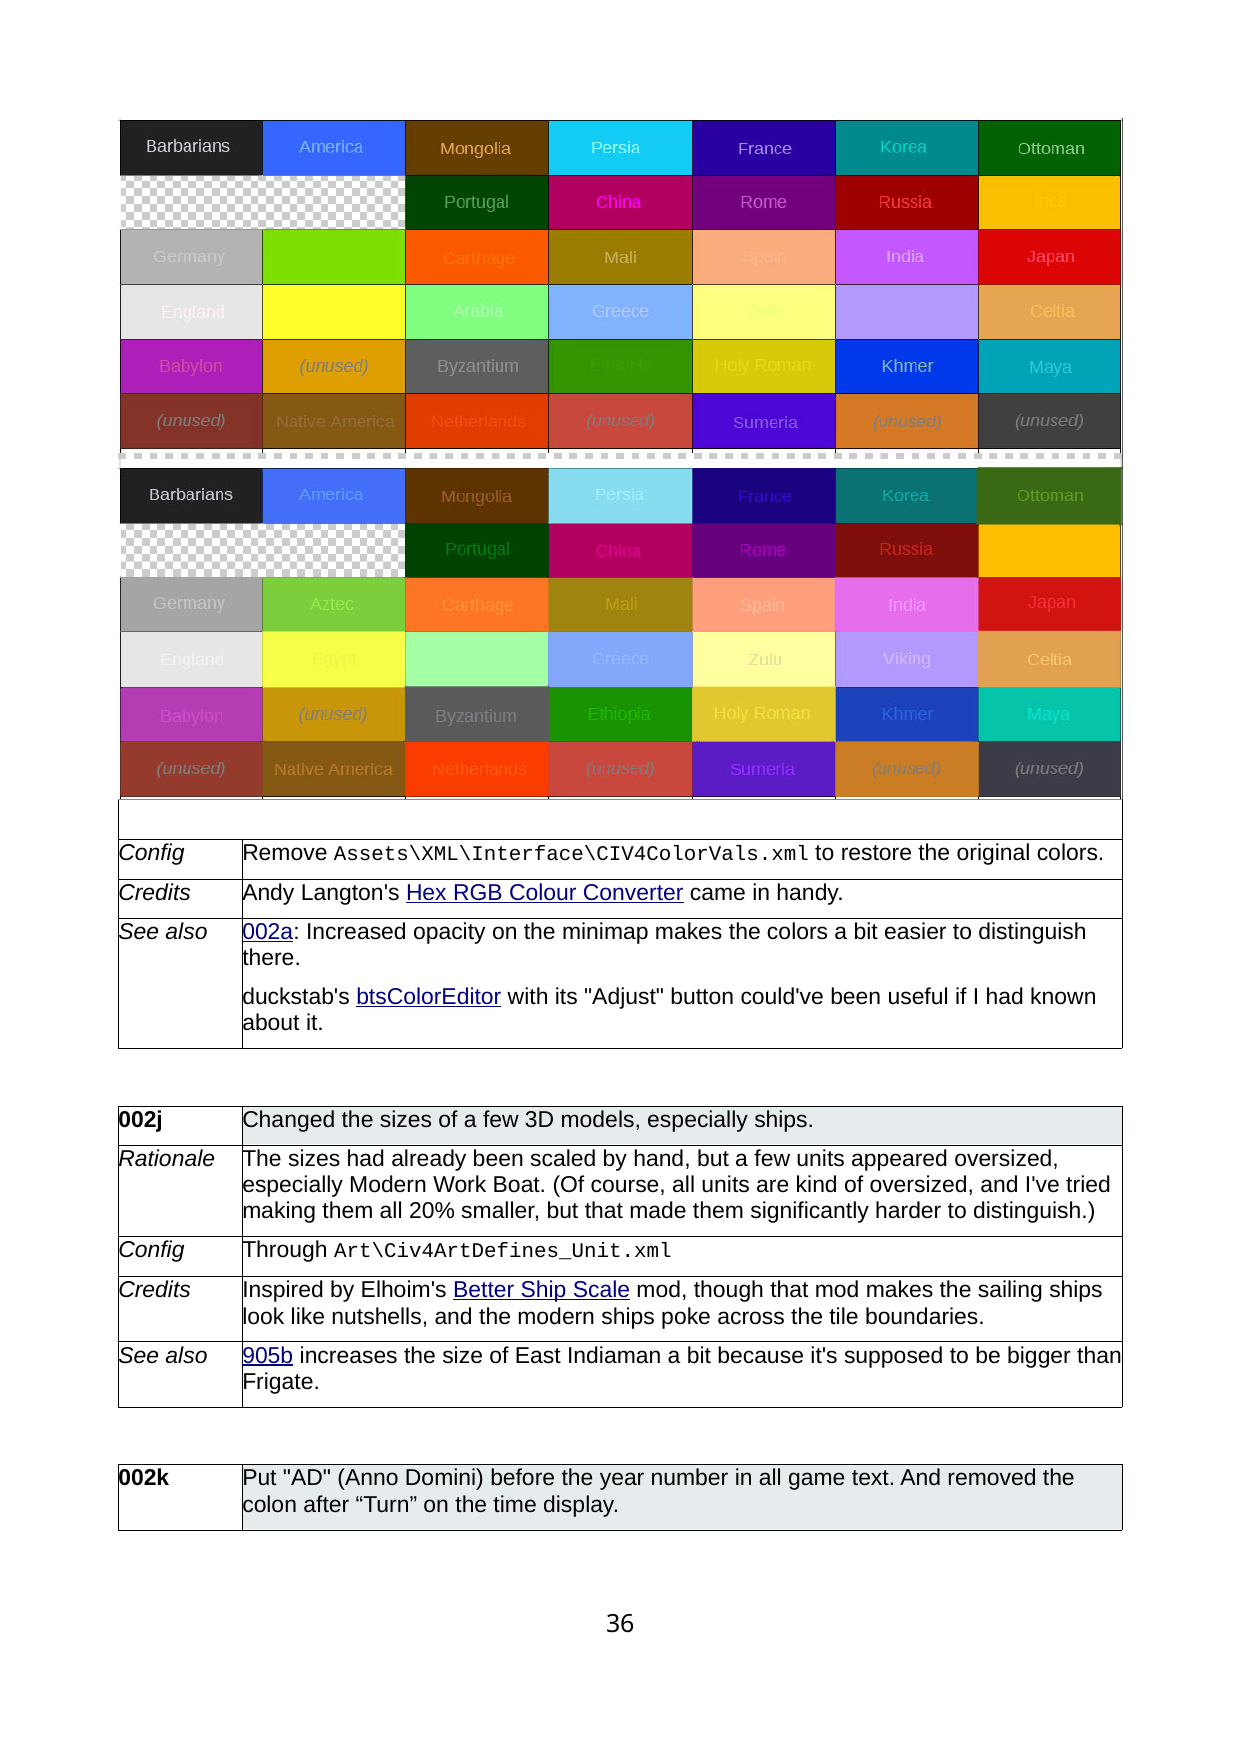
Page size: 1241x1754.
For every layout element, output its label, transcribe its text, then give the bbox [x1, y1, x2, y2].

table_cell 002a: Increased opacity on the minimap makes the colors a bit easier to distinguish there. duckstab's btsColorEditor with its "Adjust" button could've been useful if I had known about it. [243, 919, 1122, 1048]
table_cell The sizes had already been scaled by hand, but a few units appeared oversized, especially Modern Work Boat. (Of course, all units are kind of oversized, and I've tried making them all 20% smaller, but that made them significantly harder to distinguish.) [243, 1146, 1122, 1236]
table_cell Rationale [119, 1146, 242, 1236]
table_header Changed the sizes of a few 3D models, especially ships. [243, 1107, 1122, 1144]
table_cell [119, 800, 1122, 839]
table_cell Credits [119, 880, 242, 918]
table_cell Remove Assets\XML\Interface\CIV4ColorVals.xml to restore the original colors. [243, 840, 1122, 879]
picture [118, 118, 1123, 800]
table_cell Credits [119, 1277, 242, 1341]
table_header 002j [119, 1107, 242, 1144]
table_cell Inspired by Elhoim's Better Ship Scale mod, though that mod makes the sailing ships look like nutshells, and the modern ships poke across the tile boundaries. [243, 1277, 1122, 1341]
table_cell 905b increases the size of East Indiaman a bit because it's supposed to be bigger than Frigate. [243, 1342, 1122, 1407]
table_cell See also [119, 1342, 242, 1407]
table_header 002k [119, 1465, 242, 1529]
table_cell Config [119, 840, 242, 879]
table_cell Andy Langton's Hex RGB Colour Converter came in handy. [243, 880, 1122, 918]
table_cell Config [119, 1237, 242, 1276]
table_cell See also [119, 919, 242, 1048]
table_header Put "AD" (Anno Domini) before the year number in all game text. And removed the colon after “Turn” on the time display. [243, 1465, 1122, 1529]
table_cell Through Art\Civ4ArtDefines_Unit.xml [243, 1237, 1122, 1276]
